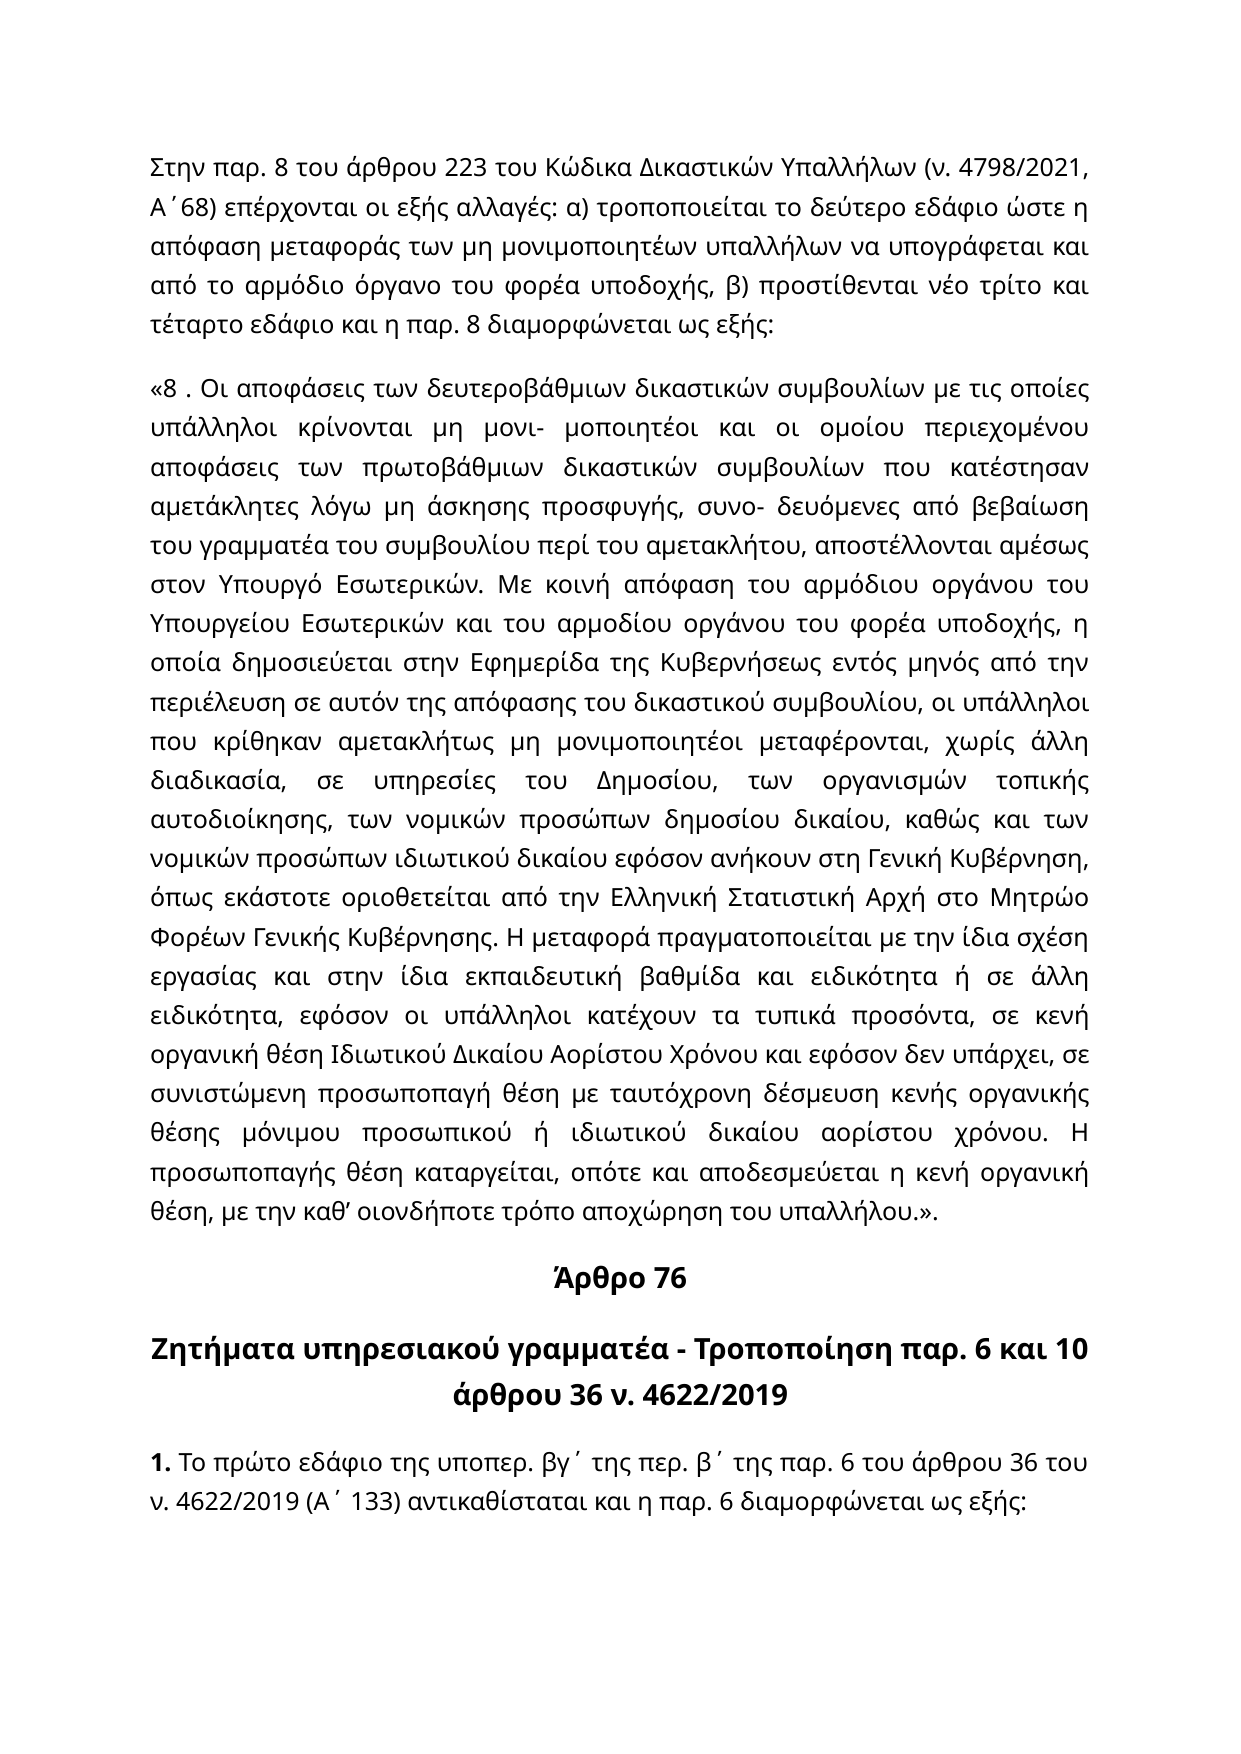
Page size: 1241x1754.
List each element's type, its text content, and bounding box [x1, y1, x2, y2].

text 1. Το πρώτο εδάφιο της υποπερ. βγ΄ της περ. β΄ της παρ. 6 του άρθρου 36 του ν. 4622/2019 (Α΄ 133) αντικαθίσταται και η παρ. 6 διαμορφώνεται ως εξής: [150, 1444, 1090, 1518]
text «8 . Οι αποφάσεις των δευτεροβάθμιων δικαστικών συμβουλίων με τις οποίες υπάλληλοι κρίνονται μη μονι- μοποιητέοι και οι ομοίου περιεχομένου αποφάσεις των πρωτοβάθμιων δικαστικών συμβουλίων που κατέστησαν αμετάκλητες λόγω μη άσκησης προσφυγής, συνο- δευόμενες από βεβαίωση του γραμματέα του συμβουλίου περί του αμετακλήτου, αποστέλλονται αμέσως στον Υπουργό Εσωτερικών. Με κοινή απόφαση του αρμόδιου οργάνου του Υπουργείου Εσωτερικών και του αρμοδίου οργάνου του φορέα υποδοχής, η οποία δημοσιεύεται στην Εφημερίδα της Κυβερνήσεως εντός μηνός από την περιέλευση σε αυτόν της απόφασης του δικαστικού συμβουλίου, οι υπάλληλοι που κρίθηκαν αμετακλήτως μη μονιμοποιητέοι μεταφέρονται, χωρίς άλλη διαδικασία, σε υπηρεσίες του Δημοσίου, των οργανισμών τοπικής αυτοδιοίκησης, των νομικών προσώπων δημοσίου δικαίου, καθώς και των νομικών προσώπων ιδιωτικού δικαίου εφόσον ανήκουν στη Γενική Κυβέρνηση, όπως εκάστοτε οριοθετείται από την Ελληνική Στατιστική Αρχή στο Μητρώο Φορέων Γενικής Κυβέρνησης. Η μεταφορά πραγματοποιείται με την ίδια σχέση εργασίας και στην ίδια εκπαιδευτική βαθμίδα και ειδικότητα ή σε άλλη ειδικότητα, εφόσον οι υπάλληλοι κατέχουν τα τυπικά προσόντα, σε κενή οργανική θέση Ιδιωτικού Δικαίου Αορίστου Χρόνου και εφόσον δεν υπάρχει, σε συνιστώμενη προσωποπαγή θέση με ταυτόχρονη δέσμευση κενής οργανικής θέσης μόνιμου προσωπικού ή ιδιωτικού δικαίου αορίστου χρόνου. Η προσωποπαγής θέση καταργείται, οπότε και αποδεσμεύεται η κενή οργανική θέση, με την καθ’ οιονδήποτε τρόπο αποχώρηση του υπαλλήλου.». [150, 371, 1090, 1227]
subtitle Άρθρο 76 [150, 1257, 1090, 1297]
subtitle Ζητήματα υπηρεσιακού γραμματέα - Τροποποίηση παρ. 6 και 10 άρθρου 36 ν. 4622/2019 [150, 1328, 1090, 1413]
text Στην παρ. 8 του άρθρου 223 του Κώδικα Δικαστικών Υπαλλήλων (ν. 4798/2021, Α΄68) επέρχονται οι εξής αλλαγές: α) τροποποιείται το δεύτερο εδάφιο ώστε η απόφαση μεταφοράς των μη μονιμοποιητέων υπαλλήλων να υπογράφεται και από το αρμόδιο όργανο του φορέα υποδοχής, β) προστίθενται νέο τρίτο και τέταρτο εδάφιο και η παρ. 8 διαμορφώνεται ως εξής: [150, 150, 1090, 341]
